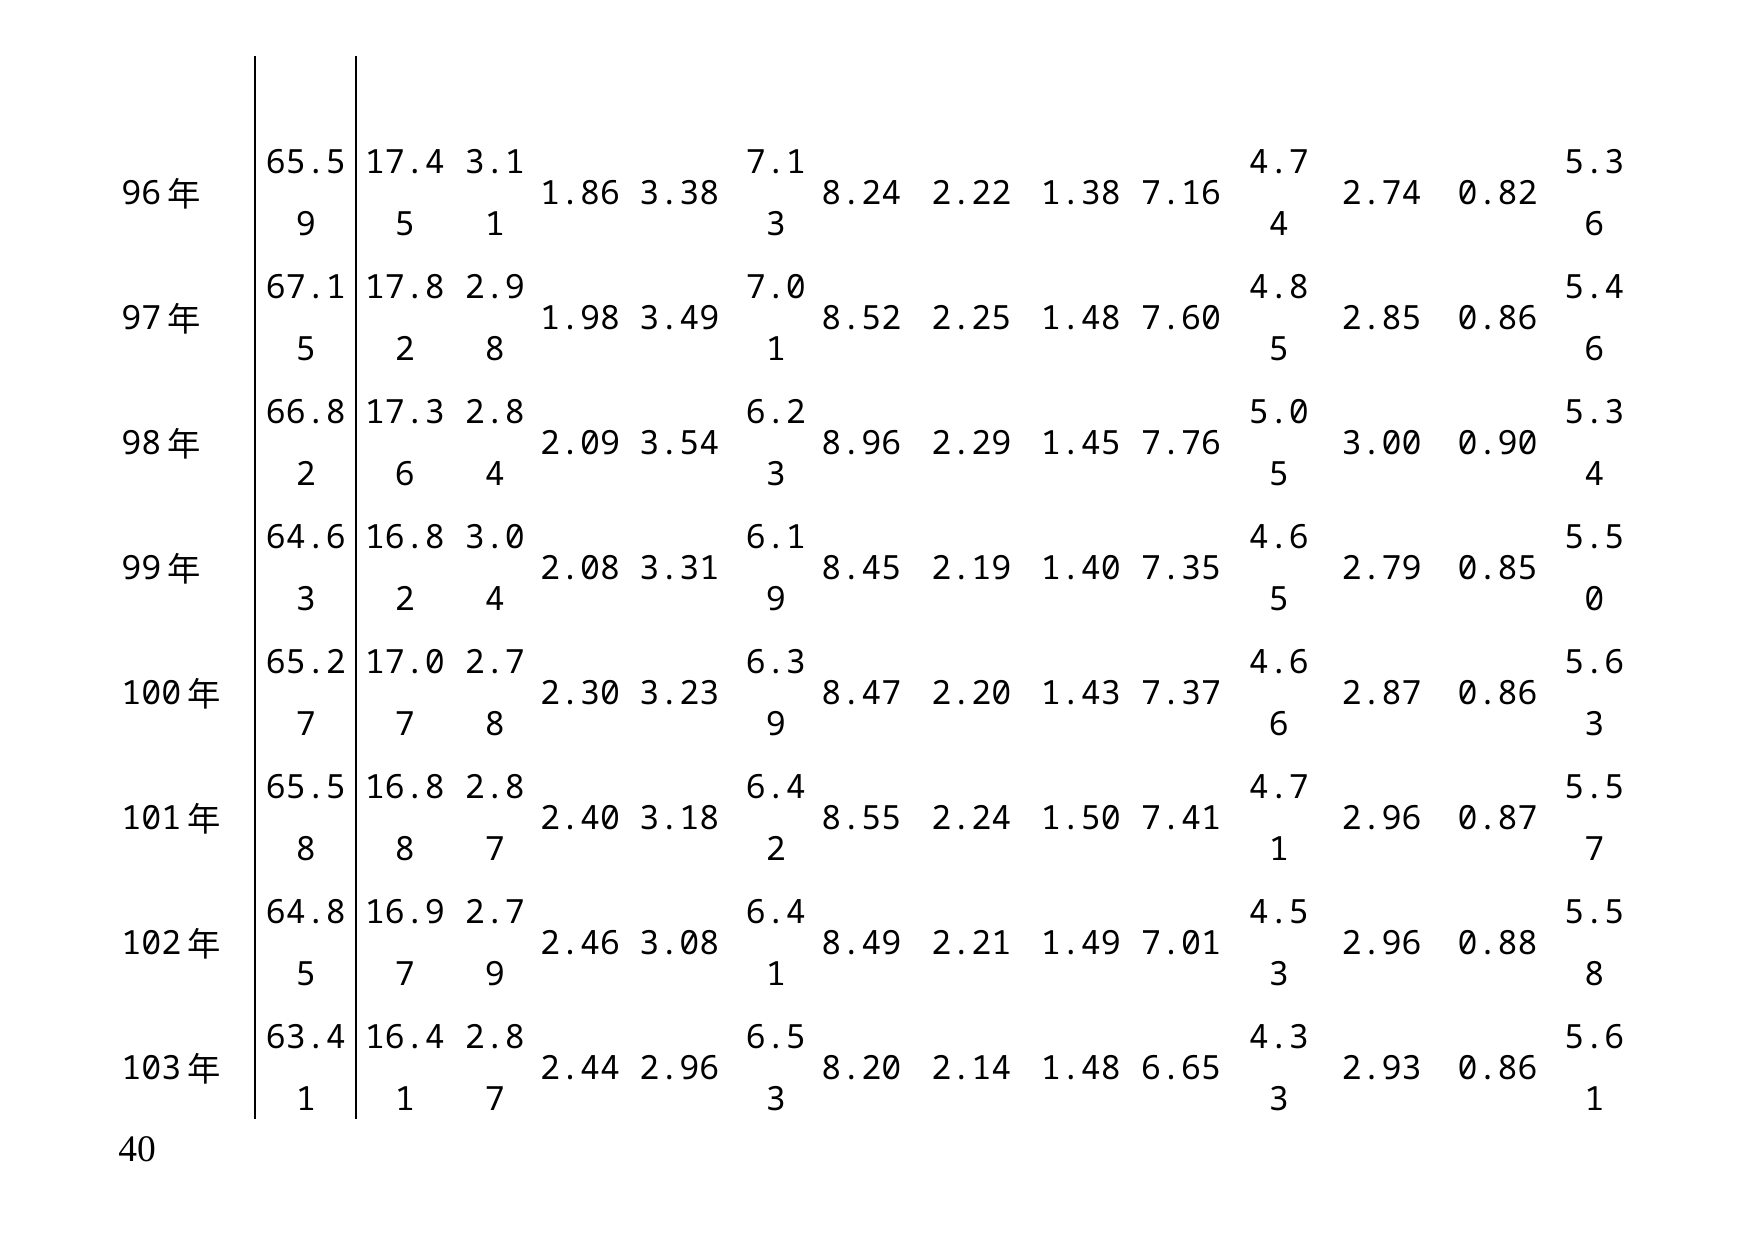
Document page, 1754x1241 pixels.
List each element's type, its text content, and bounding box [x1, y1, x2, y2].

table_cell 2.30 [536, 619, 624, 743]
table_cell 4.71 [1238, 744, 1320, 868]
table_cell 7.01 [735, 244, 816, 368]
table_cell 1.43 [1037, 619, 1124, 743]
table_cell 16.97 [357, 869, 453, 993]
table_cell 2.24 [905, 744, 1037, 868]
table_cell 7.76 [1124, 369, 1237, 493]
table_cell 0.82 [1443, 56, 1552, 243]
table_cell 4.66 [1238, 619, 1320, 743]
table_cell 1.49 [1037, 869, 1124, 993]
table_cell 5.61 [1552, 994, 1636, 1118]
table_cell 17.36 [357, 369, 453, 493]
table_cell 0.85 [1443, 494, 1552, 618]
table_cell 6.23 [735, 369, 816, 493]
table_cell 2.93 [1320, 994, 1443, 1118]
table_cell 3.11 [453, 56, 536, 243]
table_cell 1.98 [536, 244, 624, 368]
table_cell 5.34 [1552, 369, 1636, 493]
table_cell 3.54 [624, 369, 734, 493]
table_cell 4.33 [1238, 994, 1320, 1118]
table_cell 7.01 [1124, 869, 1237, 993]
table_cell 99年 [118, 494, 254, 618]
table_cell 6.39 [735, 619, 816, 743]
table_cell 2.84 [453, 369, 536, 493]
table_cell 5.05 [1238, 369, 1320, 493]
table_cell 98年 [118, 369, 254, 493]
table_cell 3.00 [1320, 369, 1443, 493]
table_cell 2.19 [905, 494, 1037, 618]
table_cell 4.74 [1238, 56, 1320, 243]
table_cell 0.90 [1443, 369, 1552, 493]
table_cell 3.18 [624, 744, 734, 868]
table_cell 65.59 [256, 56, 355, 243]
table_cell 65.58 [256, 744, 355, 868]
table_cell 2.20 [905, 619, 1037, 743]
table_cell 6.65 [1124, 994, 1237, 1118]
table_cell 0.86 [1443, 619, 1552, 743]
table_cell 2.74 [1320, 56, 1443, 243]
table_cell 2.44 [536, 994, 624, 1118]
table_cell 67.15 [256, 244, 355, 368]
table_cell 103年 [118, 994, 254, 1118]
table_cell 1.50 [1037, 744, 1124, 868]
table_cell 8.45 [816, 494, 905, 618]
table_cell 4.85 [1238, 244, 1320, 368]
table_cell 8.47 [816, 619, 905, 743]
table_cell 8.55 [816, 744, 905, 868]
table_cell 96年 [118, 56, 254, 243]
table_cell 5.57 [1552, 744, 1636, 868]
table_cell 3.31 [624, 494, 734, 618]
table_cell 7.13 [735, 56, 816, 243]
table_cell 6.42 [735, 744, 816, 868]
table_cell 17.45 [357, 56, 453, 243]
table_cell 5.58 [1552, 869, 1636, 993]
table_cell 2.21 [905, 869, 1037, 993]
table_cell 8.52 [816, 244, 905, 368]
table_cell 65.27 [256, 619, 355, 743]
table_cell 8.20 [816, 994, 905, 1118]
table_cell 2.22 [905, 56, 1037, 243]
table_cell 6.41 [735, 869, 816, 993]
table_cell 0.87 [1443, 744, 1552, 868]
table_cell 100年 [118, 619, 254, 743]
table_cell 3.38 [624, 56, 734, 243]
table_cell 5.50 [1552, 494, 1636, 618]
table_cell 2.79 [1320, 494, 1443, 618]
table_cell 66.82 [256, 369, 355, 493]
table_cell 17.82 [357, 244, 453, 368]
table_cell 2.87 [453, 744, 536, 868]
table_cell 7.37 [1124, 619, 1237, 743]
table_cell 2.87 [453, 994, 536, 1118]
table_cell 3.23 [624, 619, 734, 743]
table_cell 2.79 [453, 869, 536, 993]
table_cell 6.53 [735, 994, 816, 1118]
table_cell 2.46 [536, 869, 624, 993]
table_cell 102年 [118, 869, 254, 993]
table_cell 5.46 [1552, 244, 1636, 368]
table_cell 17.07 [357, 619, 453, 743]
table_cell 8.49 [816, 869, 905, 993]
table_cell 7.35 [1124, 494, 1237, 618]
table_cell 2.96 [1320, 869, 1443, 993]
table_cell 2.40 [536, 744, 624, 868]
table_cell 2.96 [1320, 744, 1443, 868]
table_cell 1.38 [1037, 56, 1124, 243]
table_cell 1.48 [1037, 994, 1124, 1118]
table_cell 2.96 [624, 994, 734, 1118]
table_cell 2.25 [905, 244, 1037, 368]
table_cell 3.08 [624, 869, 734, 993]
table_cell 7.16 [1124, 56, 1237, 243]
table_cell 2.78 [453, 619, 536, 743]
table_cell 1.48 [1037, 244, 1124, 368]
table_cell 0.88 [1443, 869, 1552, 993]
table_cell 4.65 [1238, 494, 1320, 618]
table_cell 1.86 [536, 56, 624, 243]
table_cell 3.49 [624, 244, 734, 368]
table_cell 8.96 [816, 369, 905, 493]
table_cell 97年 [118, 244, 254, 368]
table_cell 16.41 [357, 994, 453, 1118]
table_cell 2.85 [1320, 244, 1443, 368]
table_cell 2.87 [1320, 619, 1443, 743]
table_cell 4.53 [1238, 869, 1320, 993]
table_cell 1.45 [1037, 369, 1124, 493]
table_cell 1.40 [1037, 494, 1124, 618]
table_cell 2.98 [453, 244, 536, 368]
table_cell 0.86 [1443, 994, 1552, 1118]
table_cell 7.60 [1124, 244, 1237, 368]
table_cell 16.88 [357, 744, 453, 868]
table_cell 5.63 [1552, 619, 1636, 743]
table_cell 2.09 [536, 369, 624, 493]
table_cell 0.86 [1443, 244, 1552, 368]
table_cell 3.04 [453, 494, 536, 618]
table_cell 2.14 [905, 994, 1037, 1118]
table_cell 2.08 [536, 494, 624, 618]
table_cell 7.41 [1124, 744, 1237, 868]
table_cell 6.19 [735, 494, 816, 618]
table_cell 64.63 [256, 494, 355, 618]
table_cell 8.24 [816, 56, 905, 243]
table_cell 101年 [118, 744, 254, 868]
table_cell 64.85 [256, 869, 355, 993]
table_cell 5.36 [1552, 56, 1636, 243]
table_cell 16.82 [357, 494, 453, 618]
table_cell 2.29 [905, 369, 1037, 493]
table_cell 63.41 [256, 994, 355, 1118]
